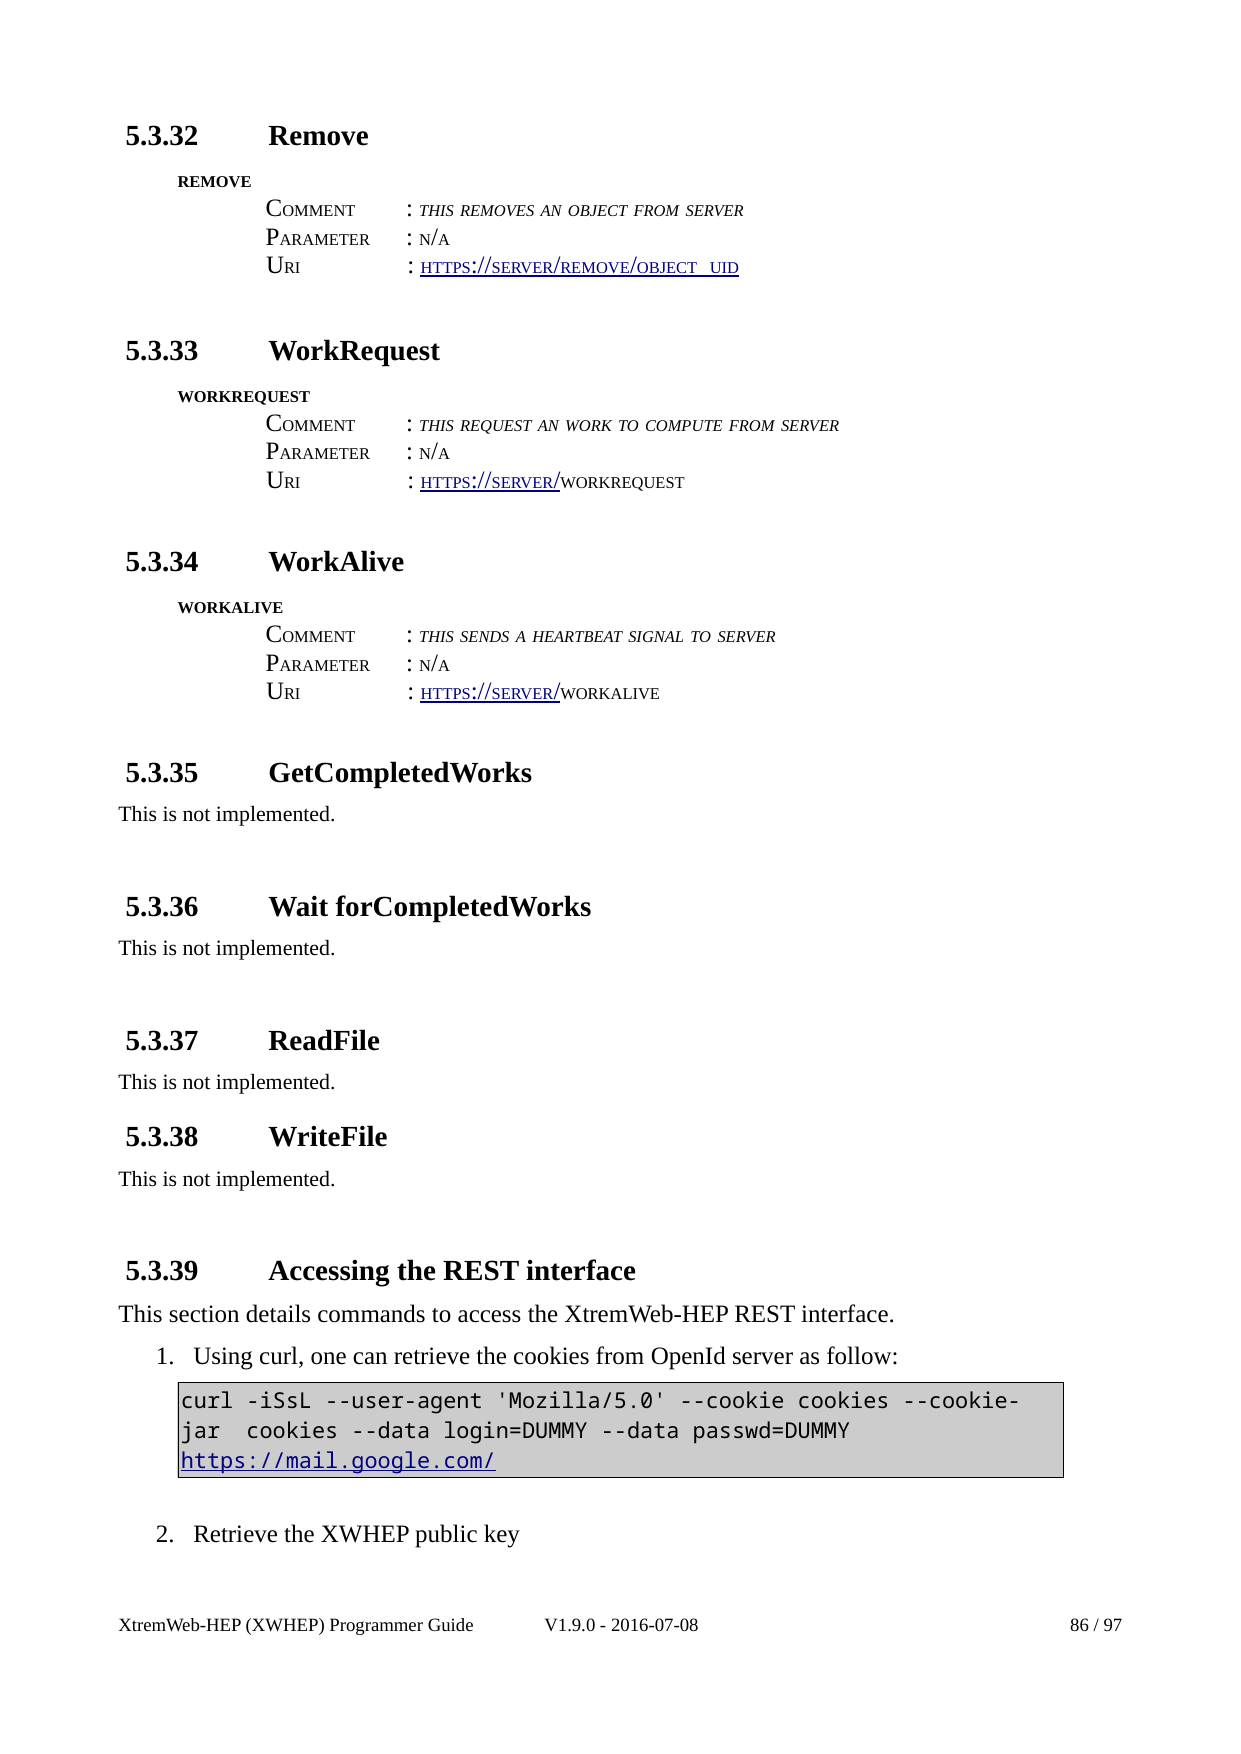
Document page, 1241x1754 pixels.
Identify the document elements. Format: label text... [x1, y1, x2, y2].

text Uri : https://server/workalive [266, 676, 1122, 705]
list Using curl, one can retrieve the cookies from OpenId server as follow: [156, 1341, 1122, 1369]
subtitle ReadFile [118, 1023, 1122, 1057]
text This is not implemented. [118, 935, 1122, 961]
text Uri : https://server/workrequest [266, 465, 1122, 494]
subtitle WriteFile [118, 1119, 1122, 1153]
text Parameter : n/a [265, 648, 1122, 676]
text Parameter : n/a [265, 436, 1122, 465]
subtitle WorkRequest [118, 333, 1122, 366]
text This section details commands to access the XtremWeb-HEP REST interface. [118, 1299, 1122, 1328]
text Comment : this removes an object from server [265, 193, 1122, 222]
text This is not implemented. [118, 1069, 1122, 1094]
text Comment : this request an work to compute from server [265, 408, 1122, 436]
text workalive [177, 590, 1122, 619]
subtitle Wait forCompletedWorks [118, 889, 1122, 923]
subtitle Remove [118, 118, 1122, 152]
subtitle GetCompletedWorks [118, 755, 1122, 789]
subtitle Accessing the REST interface [118, 1253, 1122, 1287]
text Parameter : n/a [265, 222, 1122, 250]
text remove [177, 164, 1122, 193]
text workrequest [177, 379, 1122, 408]
text Comment : this sends a heartbeat signal to server [265, 619, 1122, 648]
text curl -iSsL --user-agent 'Mozilla/5.0' --cookie cookies --cookie-jar cookies --data login=DUMMY --data passwd=DUMMY https://mail.google.com/ [179, 1383, 1063, 1477]
text Uri : https://server/remove/object_uid [266, 250, 1122, 279]
list Retrieve the XWHEP public key [156, 1519, 1122, 1547]
subtitle WorkAlive [118, 544, 1122, 578]
text This is not implemented. [118, 1166, 1122, 1191]
text This is not implemented. [118, 801, 1122, 827]
